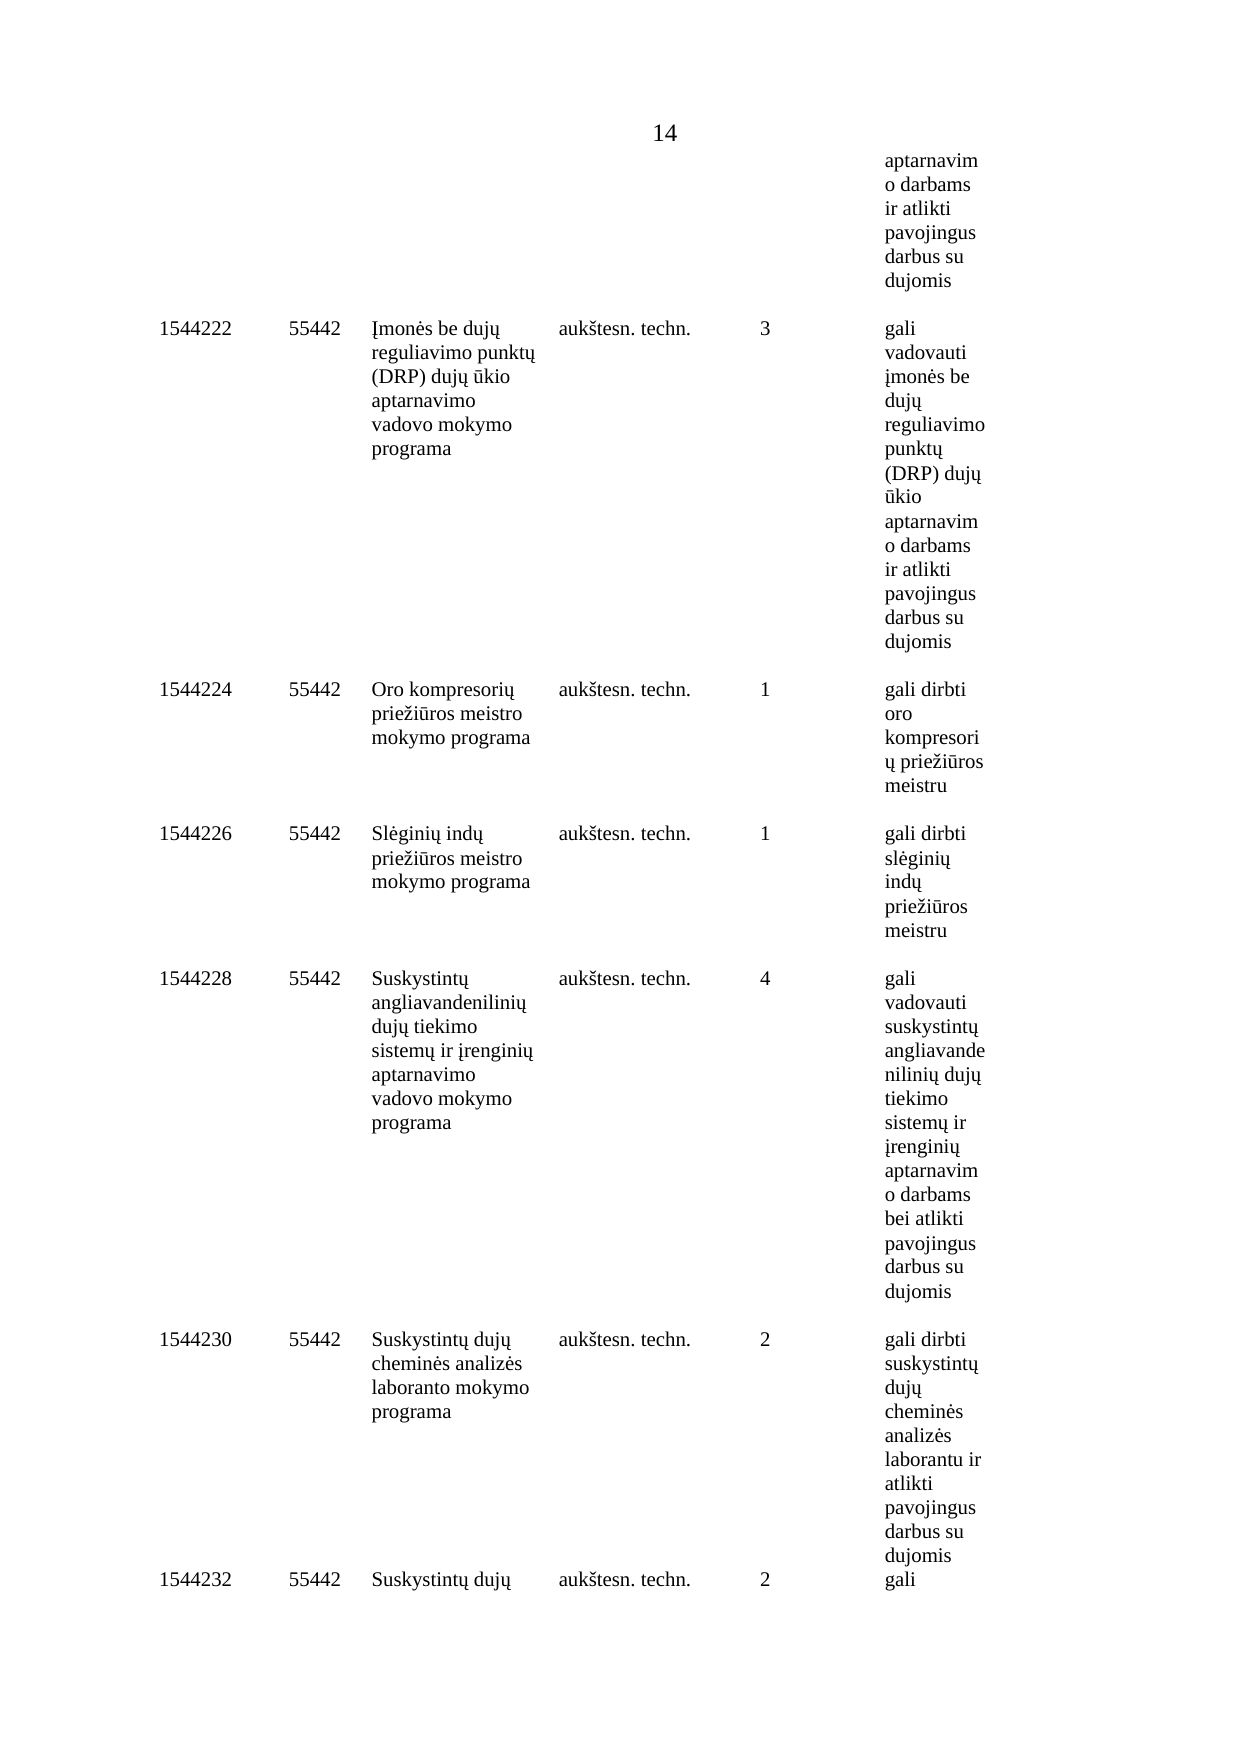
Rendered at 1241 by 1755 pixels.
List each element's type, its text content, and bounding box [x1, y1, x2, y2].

table_cell [749, 653, 873, 677]
table_cell [873, 797, 998, 821]
table_cell [278, 292, 360, 316]
table_cell [1116, 677, 1210, 701]
table_cell [547, 990, 749, 1014]
table_cell 3 [749, 316, 873, 340]
table_cell [998, 1351, 1116, 1375]
table_cell [148, 845, 277, 942]
table_cell [1116, 990, 1210, 1014]
table_cell [278, 701, 360, 797]
table_cell 1544232 [148, 1567, 277, 1591]
table_cell [749, 388, 873, 653]
table_cell [148, 653, 277, 677]
table_cell [749, 990, 873, 1014]
table_cell [547, 653, 749, 677]
table_cell [547, 1351, 749, 1375]
table_cell [1210, 1303, 1216, 1327]
table_cell [998, 701, 1116, 797]
table_cell [998, 1375, 1116, 1567]
table_cell [749, 1014, 873, 1038]
table_cell [1116, 1375, 1210, 1567]
table_cell [1210, 797, 1216, 821]
table_cell [1116, 966, 1210, 990]
table_cell [749, 364, 873, 388]
table_cell [1116, 701, 1210, 797]
table_cell [278, 1038, 360, 1303]
table_cell [1210, 990, 1216, 1014]
table_cell aukštesn. techn. [547, 821, 749, 845]
table_cell 1544226 [148, 821, 277, 845]
table_cell [998, 797, 1116, 821]
table_cell [148, 797, 277, 821]
table_cell 1544224 [148, 677, 277, 701]
table_cell [749, 148, 873, 292]
table_cell Suskystintų dujų cheminės analizės laboranto mokymo programa [360, 1327, 547, 1567]
table_cell aukštesn. techn. [547, 1327, 749, 1351]
table_cell [749, 1375, 873, 1567]
table_cell [998, 653, 1116, 677]
table_cell [998, 1038, 1116, 1303]
table_cell [278, 364, 360, 388]
table_cell [278, 388, 360, 653]
table_cell [360, 292, 547, 316]
table_cell gali dirbti oro kompresorių priežiūros meistru [873, 677, 998, 797]
table_cell [278, 1375, 360, 1567]
table_cell [1210, 148, 1216, 292]
table_cell [547, 364, 749, 388]
table_cell 55442 [278, 316, 360, 340]
table_cell [873, 942, 998, 966]
table_cell gali dirbti suskystintų dujų cheminės analizės laborantu ir atlikti pavojingus darbus su dujomis [873, 1327, 998, 1567]
table_cell Oro kompresorių priežiūros meistro mokymo programa [360, 677, 547, 797]
table_cell [1210, 677, 1216, 701]
table_cell [278, 148, 360, 292]
table_cell 1 [749, 821, 873, 845]
table_cell 1544222 [148, 316, 277, 340]
table_cell [278, 942, 360, 966]
table_cell 1 [749, 677, 873, 701]
table_cell [1116, 653, 1210, 677]
table_cell [278, 653, 360, 677]
table_cell [1210, 701, 1216, 797]
table_cell [1116, 148, 1210, 292]
table_cell [998, 845, 1116, 942]
table_cell [1210, 340, 1216, 364]
table_cell [873, 292, 998, 316]
table_cell [1210, 653, 1216, 677]
table_cell 55442 [278, 966, 360, 990]
table_cell [148, 1375, 277, 1567]
table_cell gali [873, 1567, 998, 1591]
table_cell Suskystintų angliavandenilinių dujų tiekimo sistemų ir įrenginių aptarnavimo vadovo mokymo programa [360, 966, 547, 1303]
table_cell [278, 845, 360, 942]
table_cell [998, 966, 1116, 990]
table_cell [749, 292, 873, 316]
table_cell [360, 1303, 547, 1327]
table_cell [278, 990, 360, 1014]
table_cell [547, 1375, 749, 1567]
table_cell [998, 148, 1116, 292]
table_cell [148, 340, 277, 364]
table_cell [1210, 1351, 1216, 1375]
table_cell [547, 148, 749, 292]
table_cell [278, 340, 360, 364]
table_cell [278, 797, 360, 821]
table_cell [998, 942, 1116, 966]
table_cell [148, 1038, 277, 1303]
table_cell [1116, 340, 1210, 364]
table_cell [998, 388, 1116, 653]
table_cell [360, 148, 547, 292]
table_cell aukštesn. techn. [547, 316, 749, 340]
table_cell [547, 845, 749, 942]
table_cell [547, 340, 749, 364]
table_cell [1210, 1038, 1216, 1303]
table_cell [547, 388, 749, 653]
table_cell [749, 797, 873, 821]
table_cell [547, 1014, 749, 1038]
table_cell [1116, 364, 1210, 388]
table_cell [148, 1303, 277, 1327]
table_cell [1210, 1014, 1216, 1038]
table_cell 55442 [278, 677, 360, 701]
table_cell aukštesn. techn. [547, 966, 749, 990]
table_cell [1210, 364, 1216, 388]
table_cell [998, 1014, 1116, 1038]
table_cell [547, 701, 749, 797]
table_cell gali vadovauti įmonės be dujų reguliavimopunktų (DRP) dujų ūkio aptarnavimo darbams ir atlikti pavojingus darbus su dujomis [873, 316, 998, 653]
table_cell 4 [749, 966, 873, 990]
table_cell [148, 388, 277, 653]
table_cell 1544230 [148, 1327, 277, 1351]
table_cell aukštesn. techn. [547, 1567, 749, 1591]
table_cell [749, 340, 873, 364]
table_cell [1210, 1567, 1216, 1591]
table_cell [360, 797, 547, 821]
table_cell Įmonės be dujų reguliavimo punktų (DRP) dujų ūkio aptarnavimo vadovo mokymo programa [360, 316, 547, 653]
table_cell [148, 990, 277, 1014]
table_cell [1210, 845, 1216, 942]
table_cell [1210, 1327, 1216, 1351]
table_cell [148, 292, 277, 316]
table_cell [1116, 1303, 1210, 1327]
table_cell [148, 701, 277, 797]
table_cell [547, 292, 749, 316]
table_cell [1116, 388, 1210, 653]
table_cell Suskystintų dujų [360, 1567, 547, 1591]
table_cell [1116, 821, 1210, 845]
table_cell [148, 1351, 277, 1375]
table_cell [749, 845, 873, 942]
table_cell [1116, 1327, 1210, 1351]
table_cell [148, 942, 277, 966]
table_cell [998, 316, 1116, 340]
table_cell Slėginių indų priežiūros meistro mokymo programa [360, 821, 547, 942]
table_cell [1210, 942, 1216, 966]
table_cell [1116, 942, 1210, 966]
table_cell [148, 148, 277, 292]
table_cell [998, 292, 1116, 316]
table_cell [749, 942, 873, 966]
table_cell [998, 990, 1116, 1014]
table_cell [998, 340, 1116, 364]
table_cell [749, 1303, 873, 1327]
table_cell [1116, 797, 1210, 821]
table_cell 55442 [278, 1567, 360, 1591]
table_cell [547, 1038, 749, 1303]
table_cell 2 [749, 1567, 873, 1591]
table_cell [998, 1303, 1116, 1327]
table_cell [749, 701, 873, 797]
table_cell 2 [749, 1327, 873, 1351]
table_cell [148, 1014, 277, 1038]
table_cell [1210, 292, 1216, 316]
table_cell [547, 1303, 749, 1327]
table_cell [547, 797, 749, 821]
table_cell [1116, 292, 1210, 316]
table_cell [998, 677, 1116, 701]
table_cell [1210, 1375, 1216, 1567]
table_cell [1116, 1014, 1210, 1038]
table_cell aptarnavimo darbams ir atlikti pavojingus darbus su dujomis [873, 148, 998, 292]
table_cell [998, 1567, 1116, 1591]
table_cell [278, 1303, 360, 1327]
table_cell [1210, 821, 1216, 845]
table_cell [360, 942, 547, 966]
table_cell [360, 653, 547, 677]
table_cell [873, 1303, 998, 1327]
table_cell [1116, 845, 1210, 942]
table_cell aukštesn. techn. [547, 677, 749, 701]
table_cell [873, 653, 998, 677]
table_cell [1116, 316, 1210, 340]
table_cell [998, 364, 1116, 388]
table_cell [998, 1327, 1116, 1351]
table_cell gali vadovauti suskystintų angliavandenilinių dujų tiekimo sistemų ir įrenginių aptarnavimo darbams bei atlikti pavojingus darbus su dujomis [873, 966, 998, 1303]
table_cell [1116, 1567, 1210, 1591]
table_cell 55442 [278, 1327, 360, 1351]
table_cell [749, 1351, 873, 1375]
table_cell [1210, 388, 1216, 653]
table_cell [749, 1038, 873, 1303]
table_cell [1210, 966, 1216, 990]
table_cell [547, 942, 749, 966]
table_cell [1116, 1038, 1210, 1303]
table_cell [998, 821, 1116, 845]
table_cell [278, 1351, 360, 1375]
table_cell [148, 364, 277, 388]
table_cell gali dirbti slėginių indų priežiūros meistru [873, 821, 998, 942]
table_cell 1544228 [148, 966, 277, 990]
table_cell 55442 [278, 821, 360, 845]
table_cell [278, 1014, 360, 1038]
table_cell [1116, 1351, 1210, 1375]
table_cell [1210, 316, 1216, 340]
